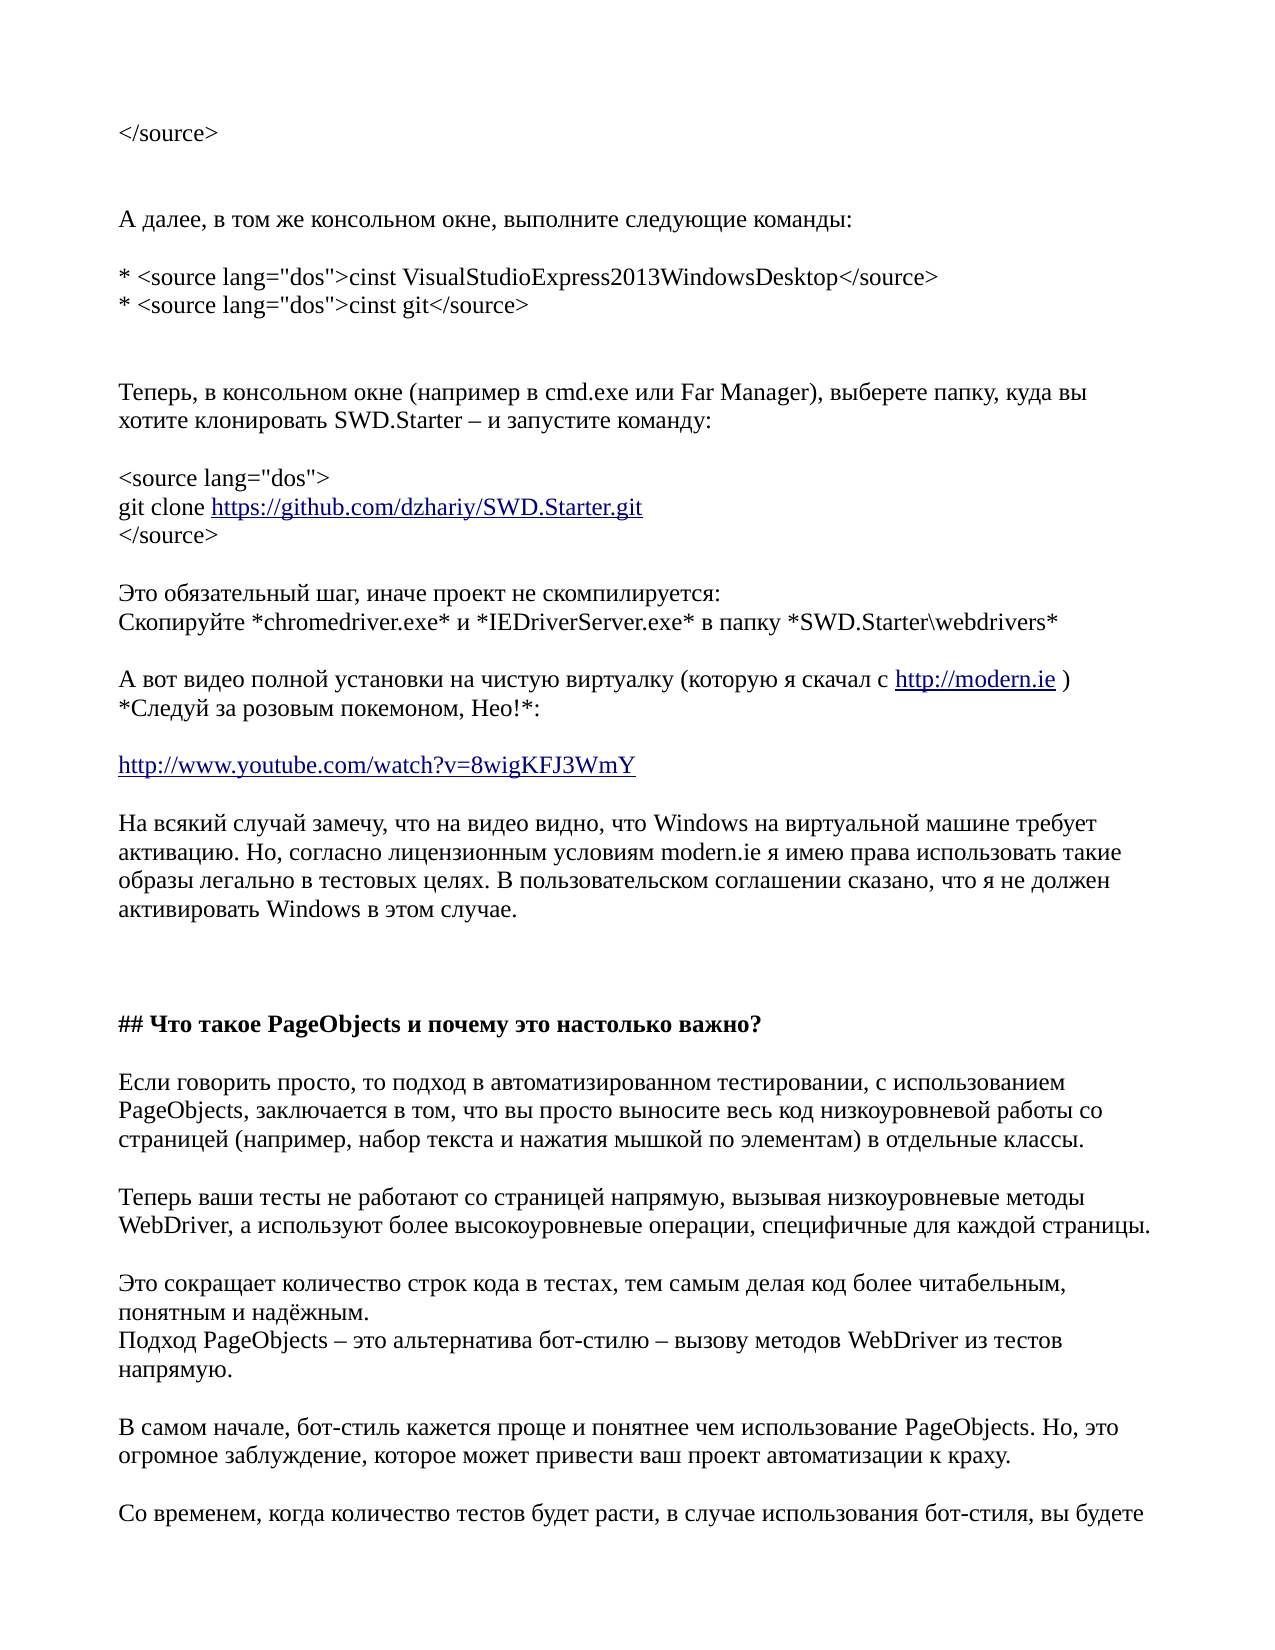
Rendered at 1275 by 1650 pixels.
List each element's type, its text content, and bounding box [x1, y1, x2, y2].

text Если говорить просто, то подход в автоматизированном тестировании, с использованием PageObjects, заключается в том, что вы просто выносите весь код низкоуровневой работы со страницей (например, набор текста и нажатия мышкой по элементам) в отдельные классы. [118, 1067, 1157, 1153]
text А далее, в том же консольном окне, выполните следующие команды: [118, 204, 1157, 233]
text На всякий случай замечу, что на видео видно, что Windows на виртуальной машине требует активацию. Но, согласно лицензионным условиям modern.ie я имею права использовать такие образы легально в тестовых целях. В пользовательском соглашении сказано, что я не должен активировать Windows в этом случае. [118, 808, 1157, 923]
text </source> [118, 521, 1157, 549]
text Со временем, когда количество тестов будет расти, в случае использования бот-стиля, вы будете [118, 1498, 1157, 1527]
text ## Что такое PageObjects и почему это настолько важно? [118, 1009, 1157, 1038]
text * <source lang="dos">cinst VisualStudioExpress2013WindowsDesktop</source> [118, 262, 1157, 291]
text * <source lang="dos">cinst git</source> [118, 291, 1157, 319]
text http://www.youtube.com/watch?v=8wigKFJ3WmY [118, 751, 1157, 779]
text Подход PageObjects – это альтернатива бот-стилю – вызову методов WebDriver из тестов напрямую. [118, 1326, 1157, 1383]
text git clone https://github.com/dzhariy/SWD.Starter.git [118, 492, 1157, 521]
text В самом начале, бот-стиль кажется проще и понятнее чем использование PageObjects. Но, это огромное заблуждение, которое может привести ваш проект автоматизации к краху. [118, 1412, 1157, 1469]
text <source lang="dos"> [118, 463, 1157, 492]
text Теперь ваши тесты не работают со страницей напрямую, вызывая низкоуровневые методы WebDriver, а используют более высокоуровневые операции, специфичные для каждой страницы. [118, 1182, 1157, 1239]
text А вот видео полной установки на чистую виртуалку (которую я скачал с http://modern.ie ) [118, 664, 1157, 693]
text Скопируйте *chromedriver.exe* и *IEDriverServer.exe* в папку *SWD.Starter\webdrivers* [118, 607, 1157, 636]
text </source> [118, 118, 1157, 147]
text *Следуй за розовым покемоном, Нео!*: [118, 693, 1157, 722]
text Это обязательный шаг, иначе проект не скомпилируется: [118, 578, 1157, 607]
text Это сокращает количество строк кода в тестах, тем самым делая код более читабельным, понятным и надёжным. [118, 1268, 1157, 1326]
text Теперь, в консольном окне (например в cmd.exe или Far Manager), выберете папку, куда вы хотите клонировать SWD.Starter – и запустите команду: [118, 377, 1157, 434]
